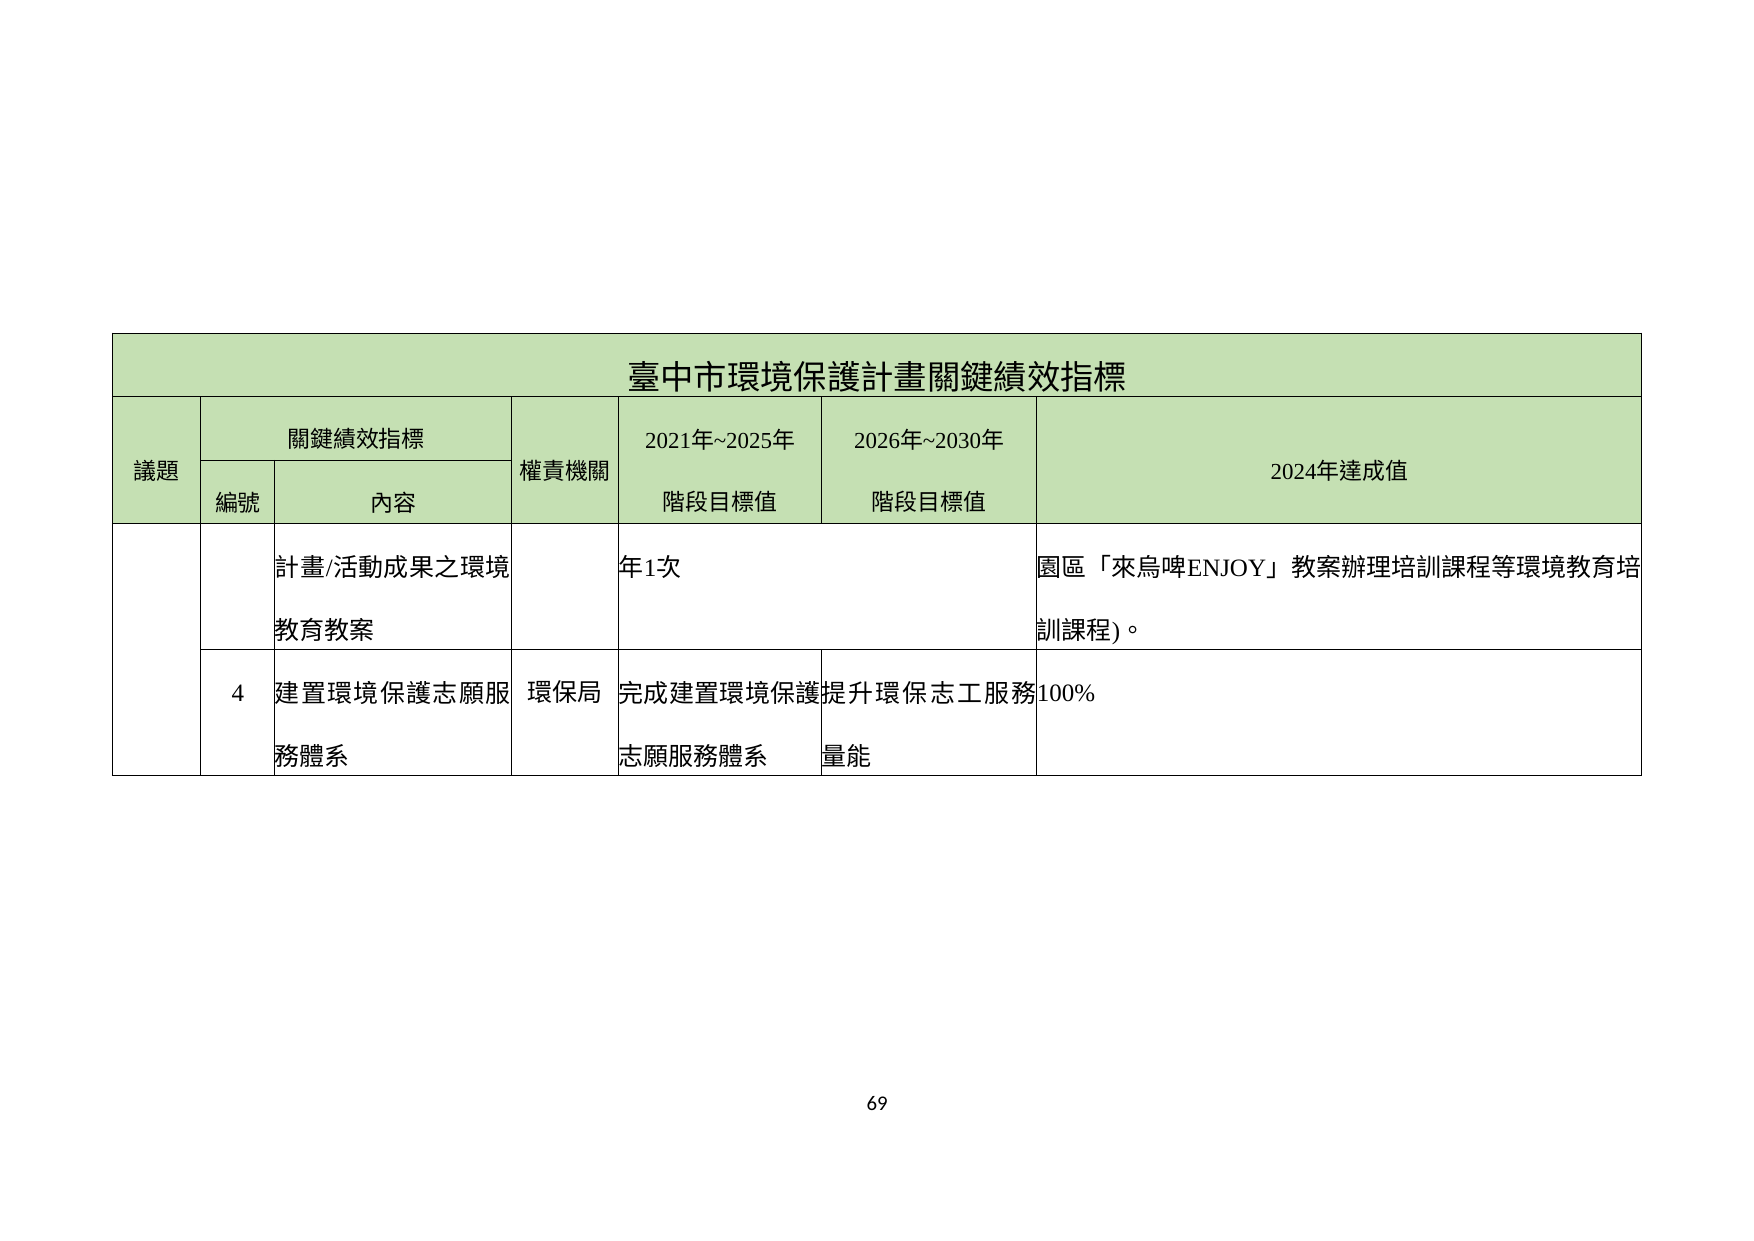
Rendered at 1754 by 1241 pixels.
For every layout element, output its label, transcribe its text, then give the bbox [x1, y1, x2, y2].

table_cell [201, 524, 274, 649]
table_cell 關鍵績效指標 [201, 397, 511, 460]
table_cell 建置環境保護志願服務體系 [275, 650, 511, 775]
table_cell 2021年~2025年 階段目標值 [619, 397, 821, 523]
table_cell 4 [201, 650, 274, 775]
table_cell 2024年達成值 [1037, 397, 1641, 523]
table_cell 內容 [275, 461, 511, 523]
table_cell 2026年~2030年 階段目標值 [822, 397, 1036, 523]
table_cell 權責機關 [512, 397, 618, 523]
table_cell 園區「來烏啤ENJOY」教案辦理培訓課程等環境教育培訓課程)。 [1037, 524, 1641, 649]
table_cell 議題 [113, 397, 200, 523]
table_cell 環保局 [512, 650, 618, 775]
table_cell 提升環保志工服務量能 [822, 650, 1036, 775]
table_header 臺中市環境保護計畫關鍵績效指標 [113, 334, 1641, 396]
table_cell [113, 524, 200, 775]
table_cell 計畫/活動成果之環境教育教案 [275, 524, 511, 649]
table_cell [512, 524, 618, 649]
table_cell 完成建置環境保護志願服務體系 [619, 650, 821, 775]
table_cell 年1次 [619, 524, 1036, 649]
table_cell 100% [1037, 650, 1641, 775]
table_cell 編號 [201, 461, 274, 523]
